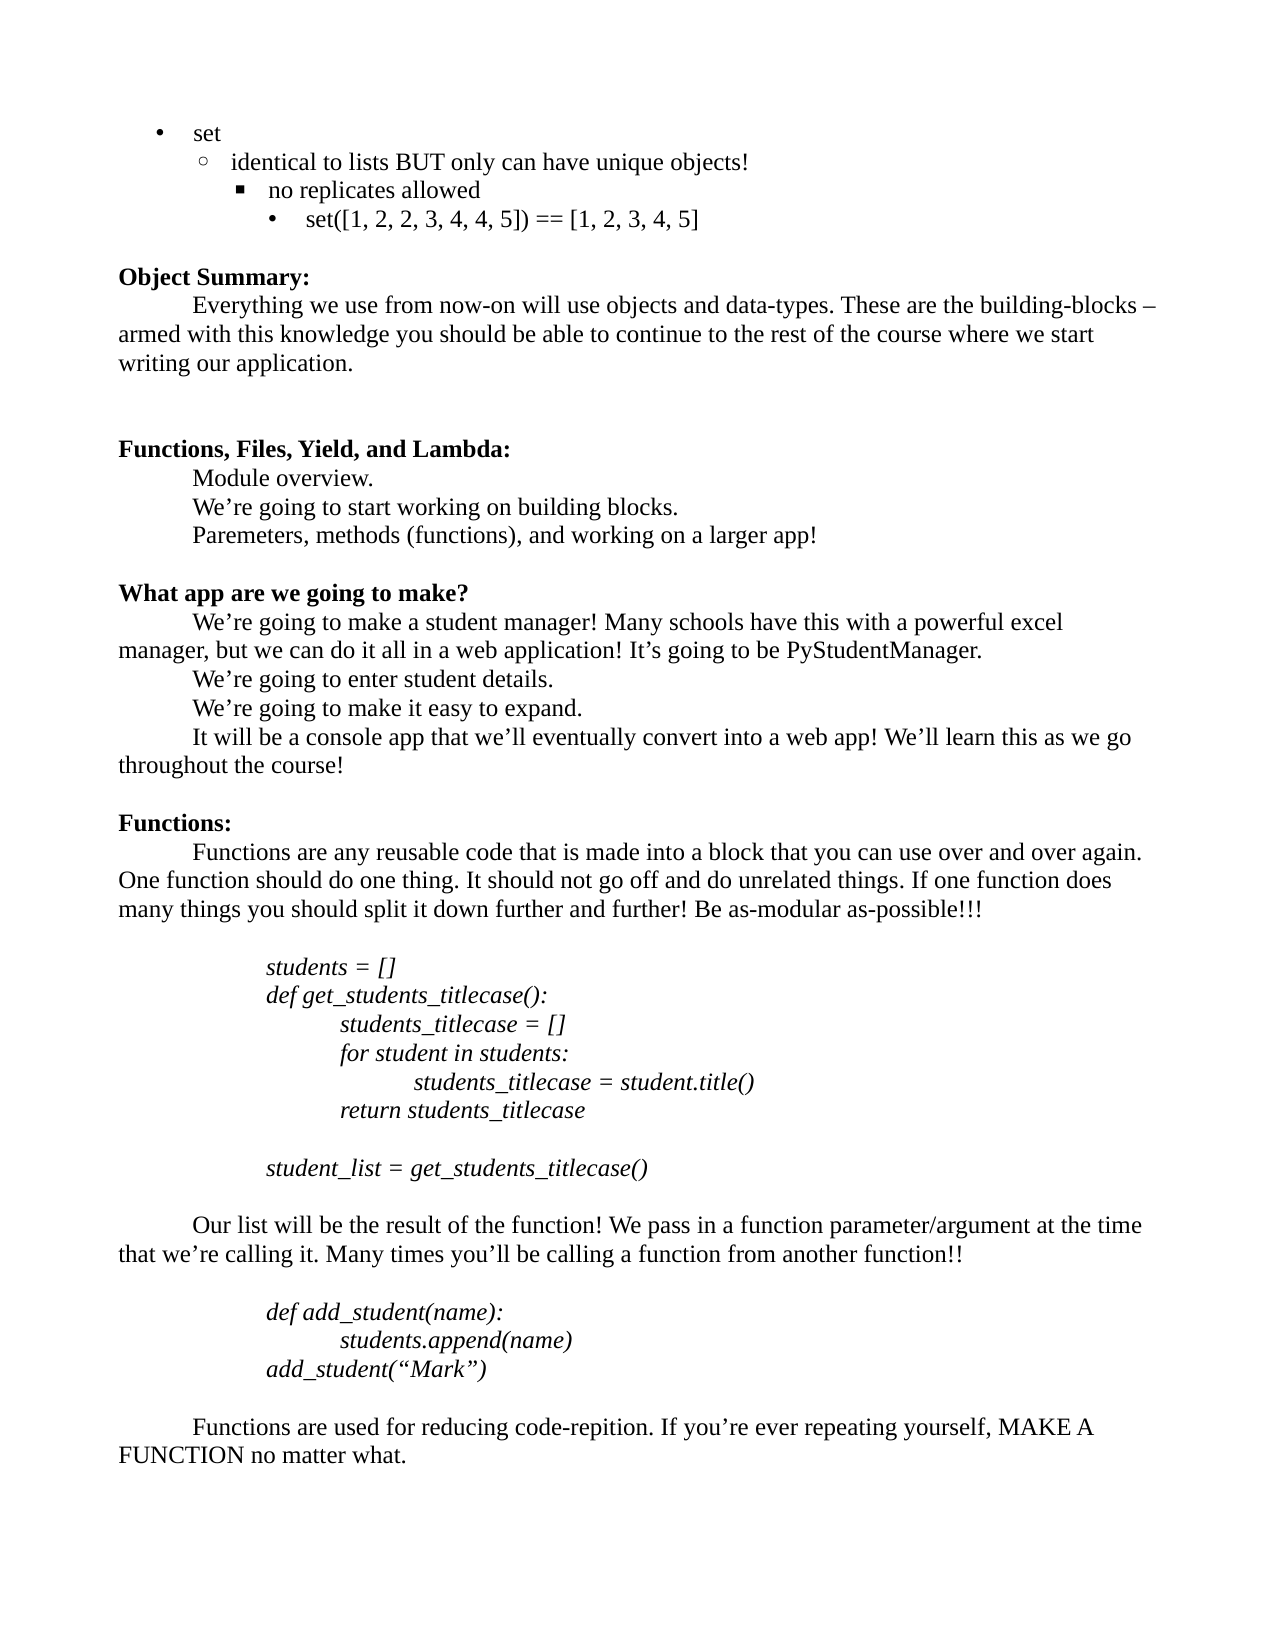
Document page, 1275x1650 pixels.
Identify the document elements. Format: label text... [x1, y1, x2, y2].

text def get_students_titlecase(): [118, 981, 1157, 1009]
text Our list will be the result of the function! We pass in a function parameter/argument at the time that we’re calling it. Many times you’ll be calling a function from another function!! [118, 1211, 1157, 1268]
text students.append(name) [118, 1326, 1157, 1354]
text Functions: [118, 808, 1157, 837]
text students = [] [118, 952, 1157, 981]
text students_titlecase = student.title() [118, 1067, 1157, 1096]
text We’re going to make a student manager! Many schools have this with a powerful excel manager, but we can do it all in a web application! It’s going to be PyStudentManager. [118, 607, 1157, 664]
text Object Summary: [118, 262, 1157, 291]
text return students_titlecase [118, 1096, 1157, 1124]
text What app are we going to make? [118, 578, 1157, 607]
list set([1, 2, 2, 3, 4, 4, 5]) == [1, 2, 3, 4, 5] [268, 204, 1157, 233]
text for student in students: [118, 1038, 1157, 1067]
text students_titlecase = [] [118, 1009, 1157, 1038]
text Paremeters, methods (functions), and working on a larger app! [118, 521, 1157, 549]
text add_student(“Mark”) [118, 1354, 1157, 1383]
text Module overview. [118, 463, 1157, 492]
list set [156, 118, 1157, 147]
list no replicates allowed [231, 176, 1157, 204]
text We’re going to start working on building blocks. [118, 492, 1157, 521]
text Everything we use from now-on will use objects and data-types. These are the building-blocks – armed with this knowledge you should be able to continue to the rest of the course where we start writing our application. [118, 291, 1157, 377]
text Functions are used for reducing code-repition. If you’re ever repeating yourself, MAKE A FUNCTION no matter what. [118, 1412, 1157, 1469]
text student_list = get_students_titlecase() [118, 1153, 1157, 1182]
text It will be a console app that we’ll eventually convert into a web app! We’ll learn this as we go throughout the course! [118, 722, 1157, 779]
text Functions are any reusable code that is made into a block that you can use over and over again. One function should do one thing. It should not go off and do unrelated things. If one function does many things you should split it down further and further! Be as-modular as-possible!!! [118, 837, 1157, 923]
text We’re going to enter student details. [118, 664, 1157, 693]
text def add_student(name): [118, 1297, 1157, 1326]
text Functions, Files, Yield, and Lambda: [118, 434, 1157, 463]
list identical to lists BUT only can have unique objects! [193, 147, 1157, 176]
text We’re going to make it easy to expand. [118, 693, 1157, 722]
